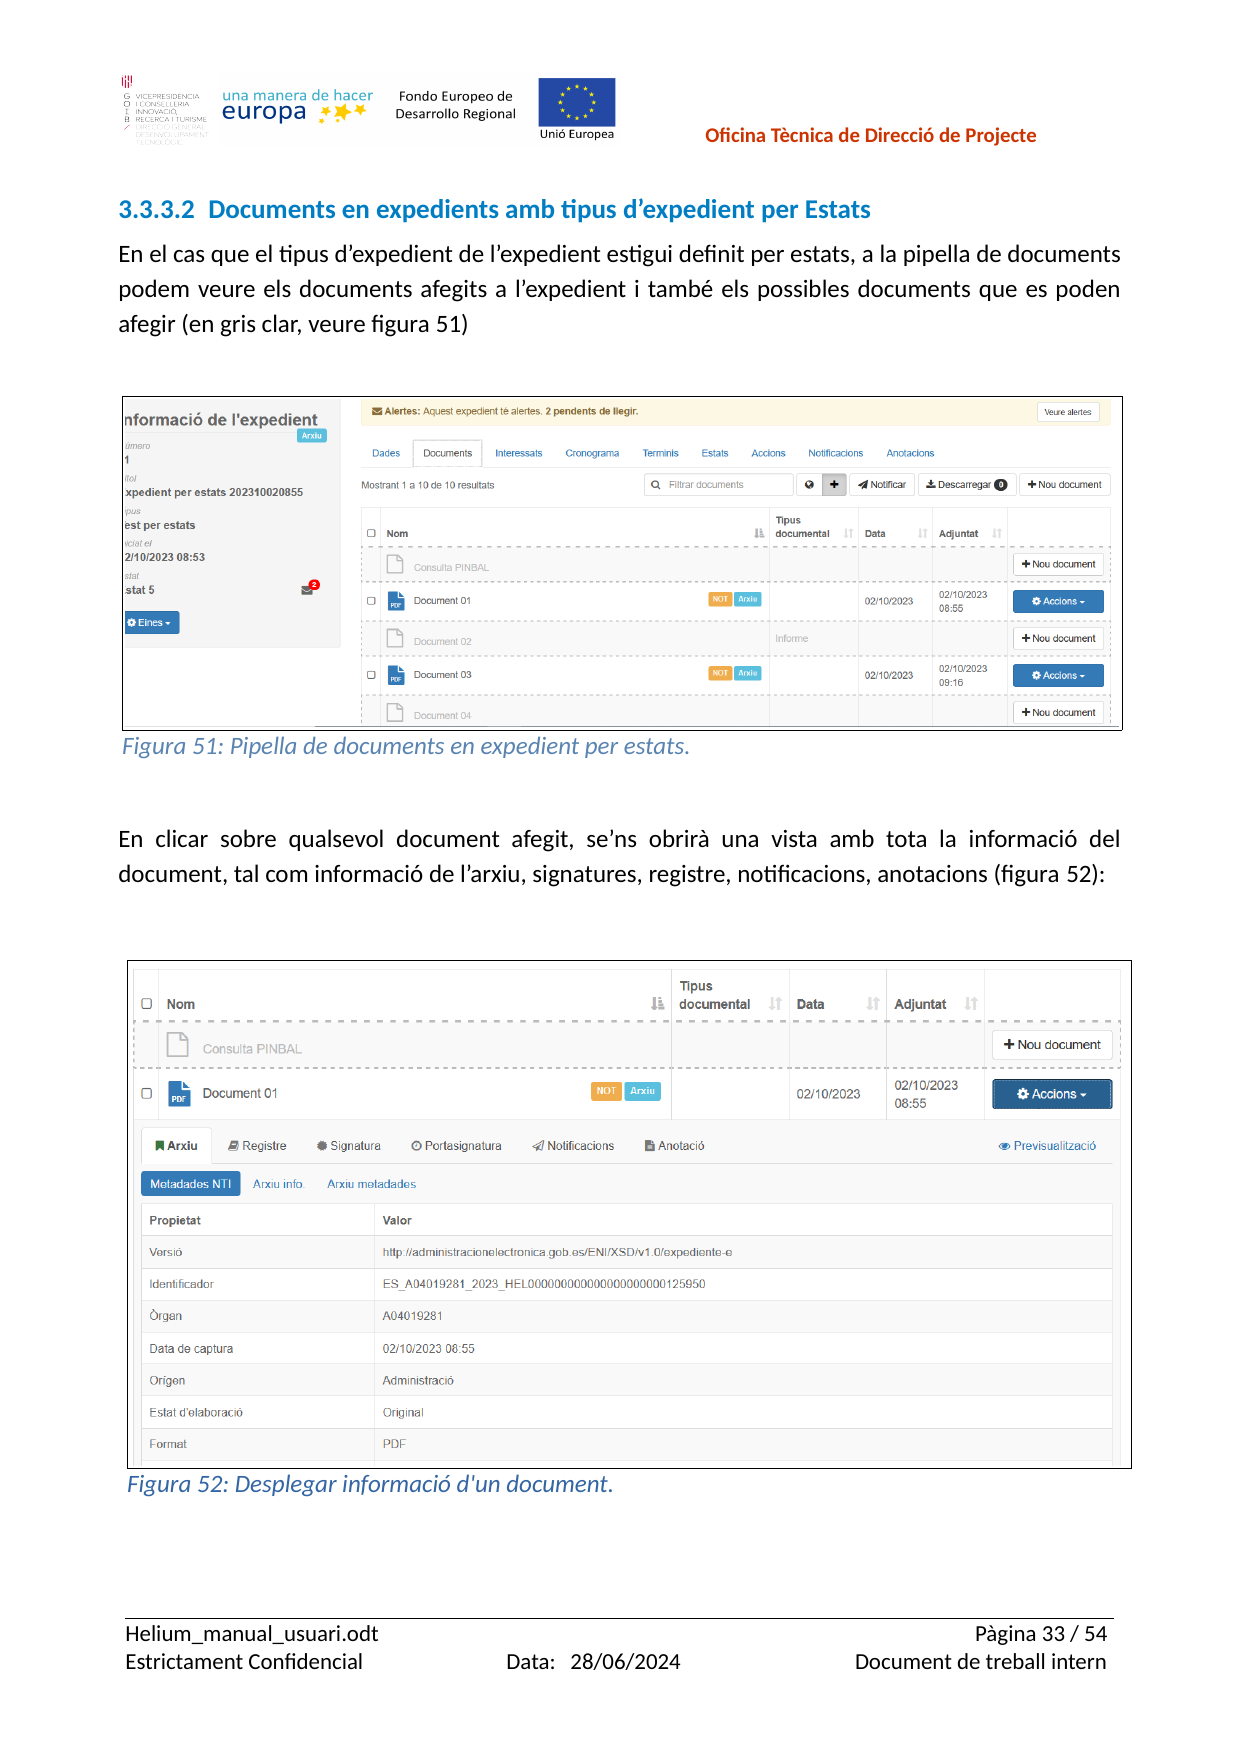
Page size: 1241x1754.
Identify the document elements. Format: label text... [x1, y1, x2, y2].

picture [219, 73, 621, 147]
picture [125, 399, 1119, 727]
text Figura 51: Pipella de documents en expedient per estats. [122, 731, 1122, 760]
picture [118, 73, 213, 147]
text En clicar sobre qualsevol document afegit, se’ns obrirà una vista amb tota la informació del document, tal com informació de l’arxiu, signatures, registre, notificacions, anotacions (figura 52): [118, 823, 1122, 888]
text Figura 52: Desplegar informació d'un document. [127, 1469, 1131, 1499]
text [128, 961, 1131, 1468]
picture [129, 962, 1128, 1466]
subtitle Documents en expedients amb tipus d’expedient per Estats [118, 192, 1122, 225]
text [123, 397, 1122, 730]
text En el cas que el tipus d’expedient de l’expedient estigui definit per estats, a la pipella de documents podem veure els documents afegits a l’expedient i també els possibles documents que es poden afegir (en gris clar, veure figura 51) [118, 238, 1122, 338]
